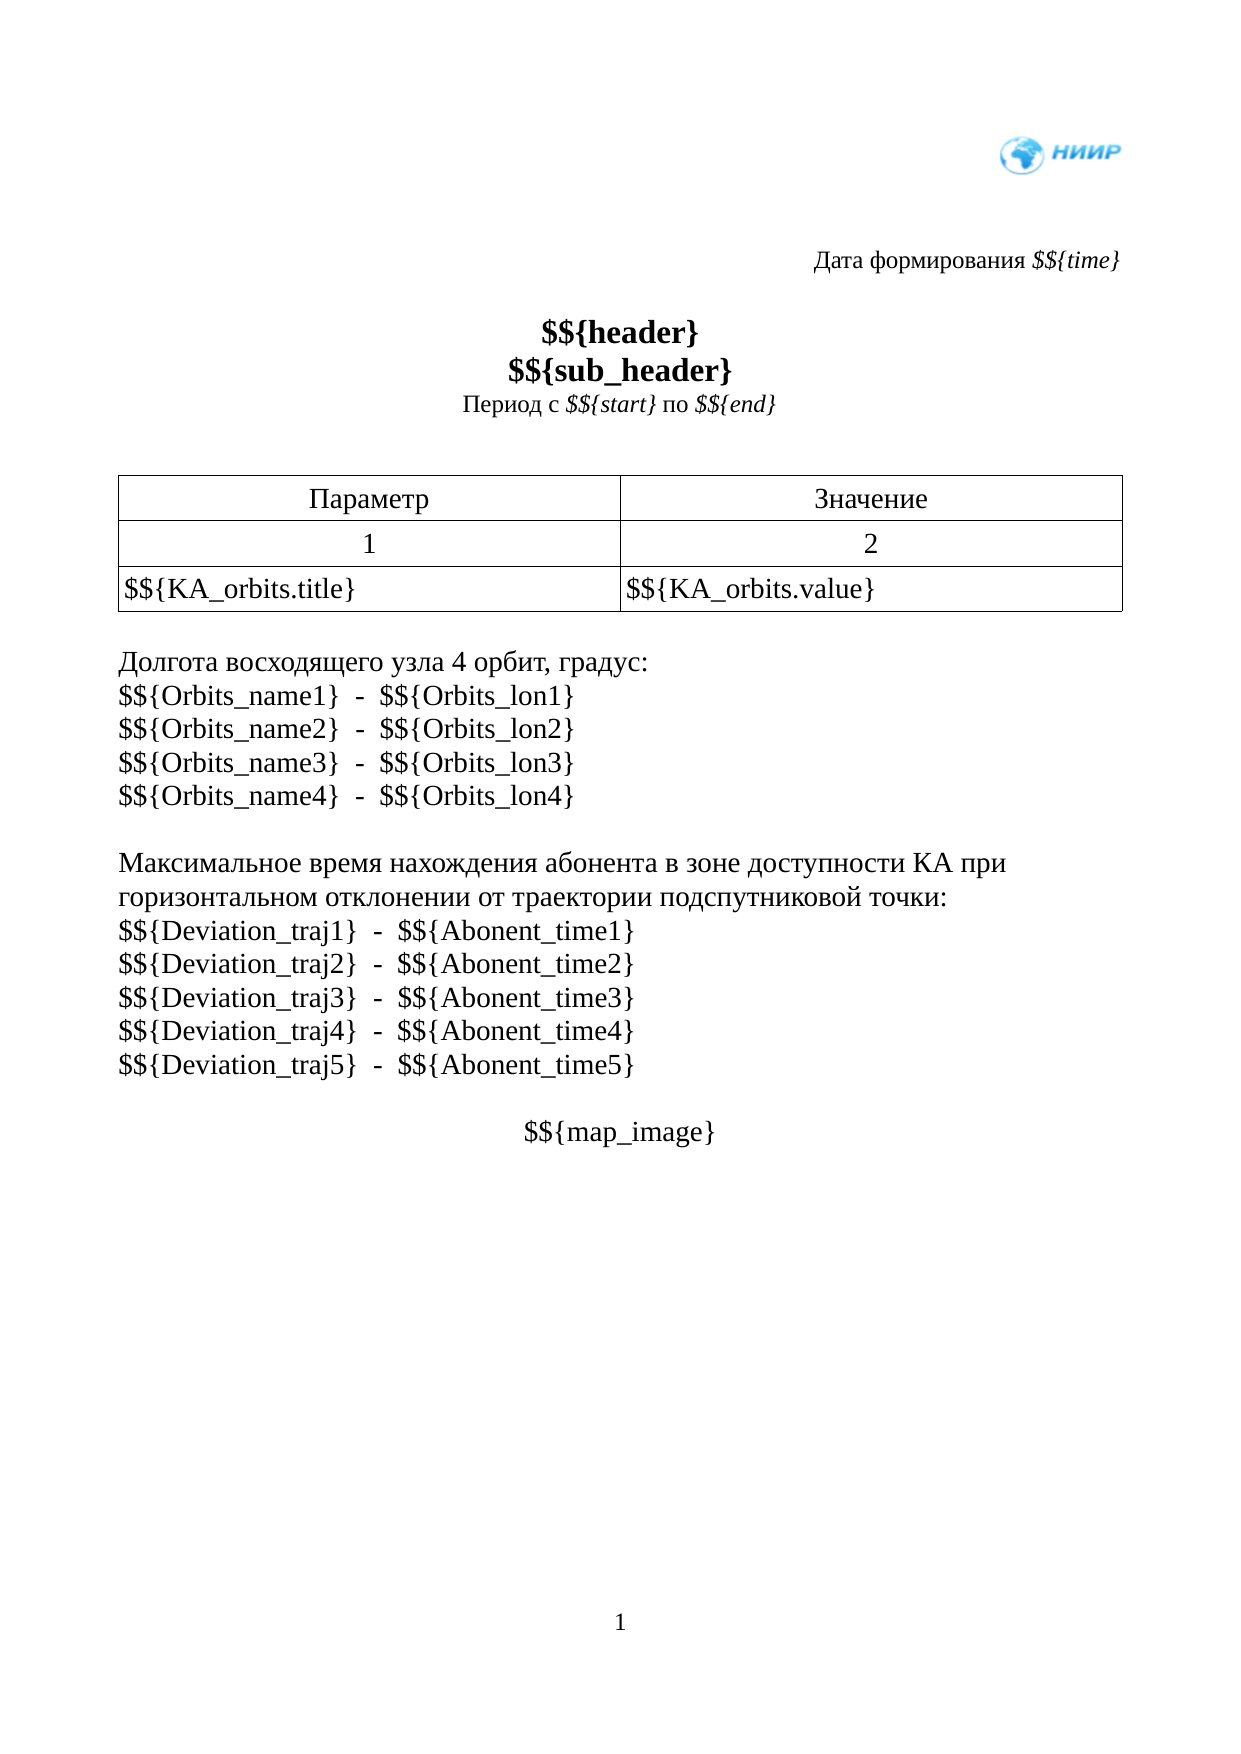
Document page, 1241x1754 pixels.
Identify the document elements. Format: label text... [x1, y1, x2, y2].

text $${Deviation_traj1} - $${Abonent_time1} [118, 913, 1122, 946]
text $${Orbits_name3} - $${Orbits_lon3} [118, 745, 1122, 778]
table_cell $${KA_orbits.title} [119, 567, 620, 611]
table_header Значение [621, 476, 1122, 520]
text $${map_image} [118, 1114, 1122, 1147]
text $${Orbits_name4} - $${Orbits_lon4} [118, 778, 1122, 812]
text $${Deviation_traj2} - $${Abonent_time2} [118, 946, 1122, 980]
text $${Orbits_name2} - $${Orbits_lon2} [118, 711, 1122, 745]
table_cell $${KA_orbits.value} [621, 567, 1122, 611]
table_cell 2 [621, 521, 1122, 566]
text $${Deviation_traj5} - $${Abonent_time5} [118, 1047, 1122, 1080]
text Период с $${start} по $${end} [118, 389, 1122, 418]
text Дата формирования $${time} [118, 245, 1122, 274]
text $${Deviation_traj3} - $${Abonent_time3} [118, 980, 1122, 1013]
text Максимальное время нахождения абонента в зоне доступности КА при горизонтальном отклонении от траектории подспутниковой точки: [118, 846, 1122, 913]
table_header Параметр [119, 476, 620, 520]
table_cell 1 [119, 521, 620, 566]
text $${Orbits_name1} - $${Orbits_lon1} [118, 678, 1122, 711]
text $${header} [118, 312, 1122, 351]
picture [998, 118, 1123, 188]
text $${sub_header} [118, 351, 1122, 389]
text $${Deviation_traj4} - $${Abonent_time4} [118, 1013, 1122, 1047]
text Долгота восходящего узла 4 орбит, градус: [118, 644, 1122, 678]
